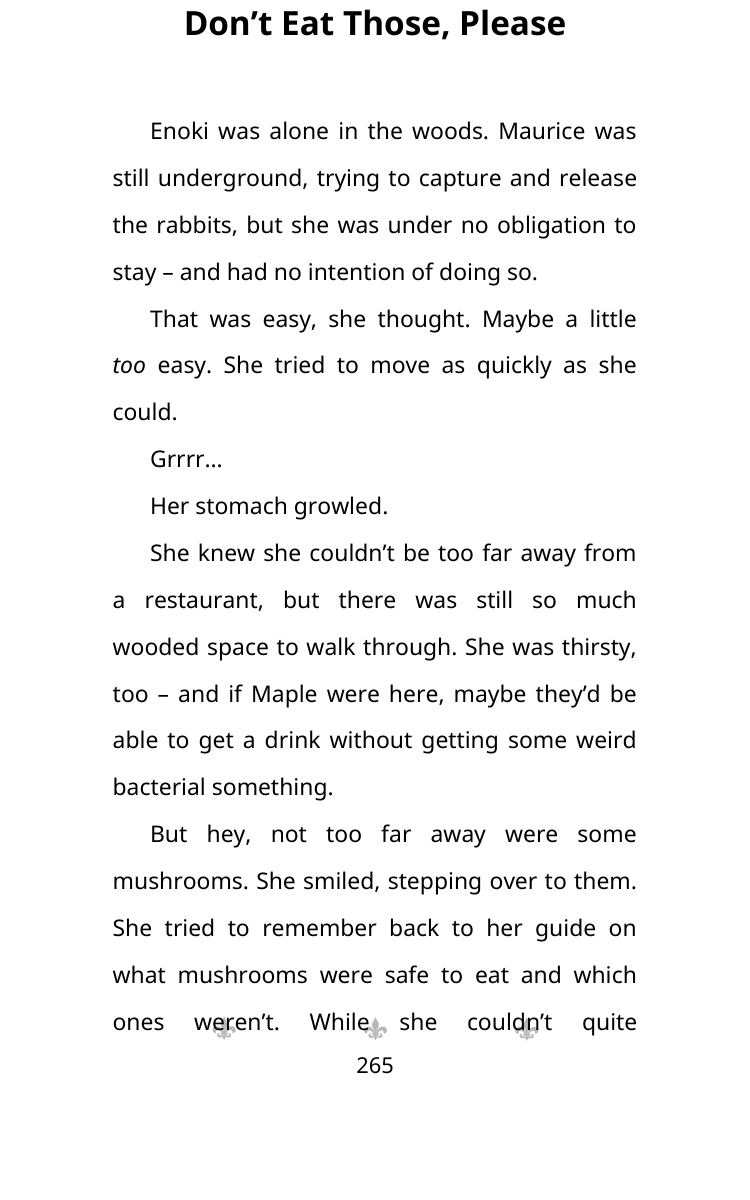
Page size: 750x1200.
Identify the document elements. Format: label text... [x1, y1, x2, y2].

text Her stomach growled. [112, 490, 637, 521]
text But hey, not too far away were some mushrooms. She smiled, stepping over to them. She tried to remember back to her guide on what mushrooms were safe to eat and which ones weren’t. While she couldn’t quite [112, 818, 637, 1037]
text Grrrr… [112, 443, 637, 474]
text That was easy, she thought. Maybe a little too easy. She tried to move as quickly as she could. [112, 302, 637, 427]
text She knew she couldn’t be too far away from a restaurant, but there was still so much wooded space to walk through. She was thirsty, too – and if Maple were here, maybe they’d be able to get a drink without getting some weird bacterial something. [112, 537, 637, 802]
text Enoki was alone in the woods. Maurice was still underground, trying to capture and release the rabbits, but she was under no obligation to stay – and had no intention of doing so. [112, 115, 637, 287]
subtitle Don’t Eat Those, Please [112, 0, 637, 45]
